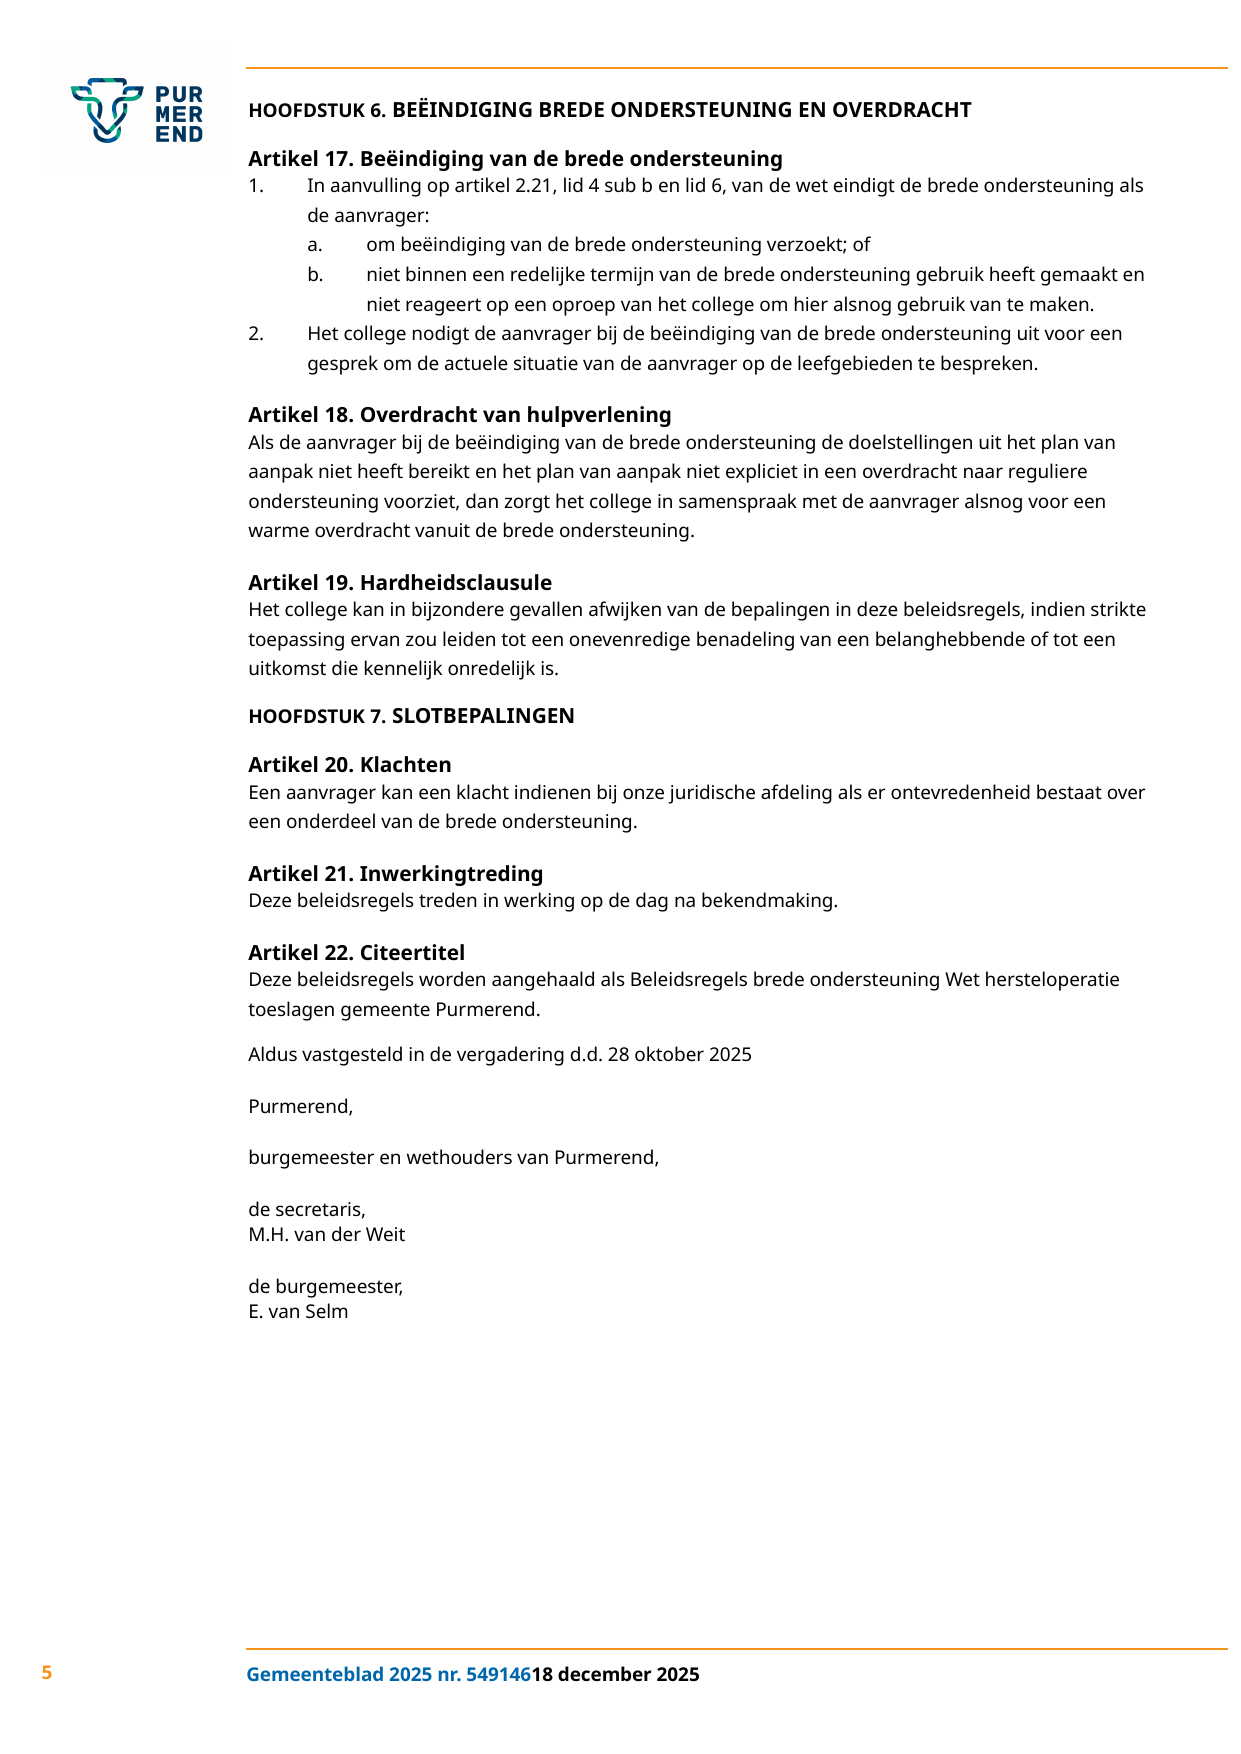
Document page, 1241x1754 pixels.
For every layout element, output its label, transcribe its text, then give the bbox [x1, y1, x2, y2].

text Artikel 21. Inwerkingtreding [248, 859, 1152, 887]
text Artikel 17. Beëindiging van de brede ondersteuning [248, 144, 1152, 172]
text Artikel 22. Citeertitel [248, 938, 1152, 966]
text Artikel 20. Klachten [248, 751, 1152, 779]
text Aldus vastgesteld in de vergadering d.d. 28 oktober 2025 [248, 1041, 1152, 1067]
text Deze beleidsregels treden in werking op de dag na bekendmaking. [248, 887, 1152, 913]
text Een aanvrager kan een klacht indienen bij onze juridische afdeling als er ontevredenheid bestaat over een onderdeel van de brede ondersteuning. [248, 779, 1152, 834]
text HOOFDSTUK 6. BEËINDIGING BREDE ONDERSTEUNING EN OVERDRACHT [248, 95, 1152, 123]
text de secretaris, [248, 1196, 1152, 1222]
list In aanvulling op artikel 2.21, lid 4 sub b en lid 6, van de wet eindigt de brede ondersteuning als de aanvrager: [248, 172, 1152, 228]
text M.H. van der Weit [248, 1222, 1152, 1247]
list Het college nodigt de aanvrager bij de beëindiging van de brede ondersteuning uit voor een gesprek om de actuele situatie van de aanvrager op de leefgebieden te bespreken. [248, 320, 1152, 376]
text Het college kan in bijzondere gevallen afwijken van de bepalingen in deze beleidsregels, indien strikte toepassing ervan zou leiden tot een onevenredige benadeling van een belanghebbende of tot een uitkomst die kennelijk onredelijk is. [248, 596, 1152, 681]
text Purmerend, [248, 1093, 1152, 1119]
text Artikel 19. Hardheidsclausule [248, 568, 1152, 596]
text Deze beleidsregels worden aangehaald als Beleidsregels brede ondersteuning Wet hersteloperatie toeslagen gemeente Purmerend. [248, 966, 1152, 1022]
picture [41, 47, 231, 172]
text Artikel 18. Overdracht van hulpverlening [248, 400, 1152, 429]
list om beëindiging van de brede ondersteuning verzoekt; of [307, 232, 1152, 257]
list niet binnen een redelijke termijn van de brede ondersteuning gebruik heeft gemaakt en niet reageert op een oproep van het college om hier alsnog gebruik van te maken. [307, 261, 1152, 317]
text burgemeester en wethouders van Purmerend, [248, 1144, 1152, 1170]
text Als de aanvrager bij de beëindiging van de brede ondersteuning de doelstellingen uit het plan van aanpak niet heeft bereikt en het plan van aanpak niet expliciet in een overdracht naar reguliere ondersteuning voorziet, dan zorgt het college in samenspraak met de aanvrager alsnog voor een warme overdracht vanuit de brede ondersteuning. [248, 429, 1152, 543]
text HOOFDSTUK 7. SLOTBEPALINGEN [248, 701, 1152, 730]
text E. van Selm [248, 1299, 1152, 1324]
text de burgemeester, [248, 1273, 1152, 1299]
